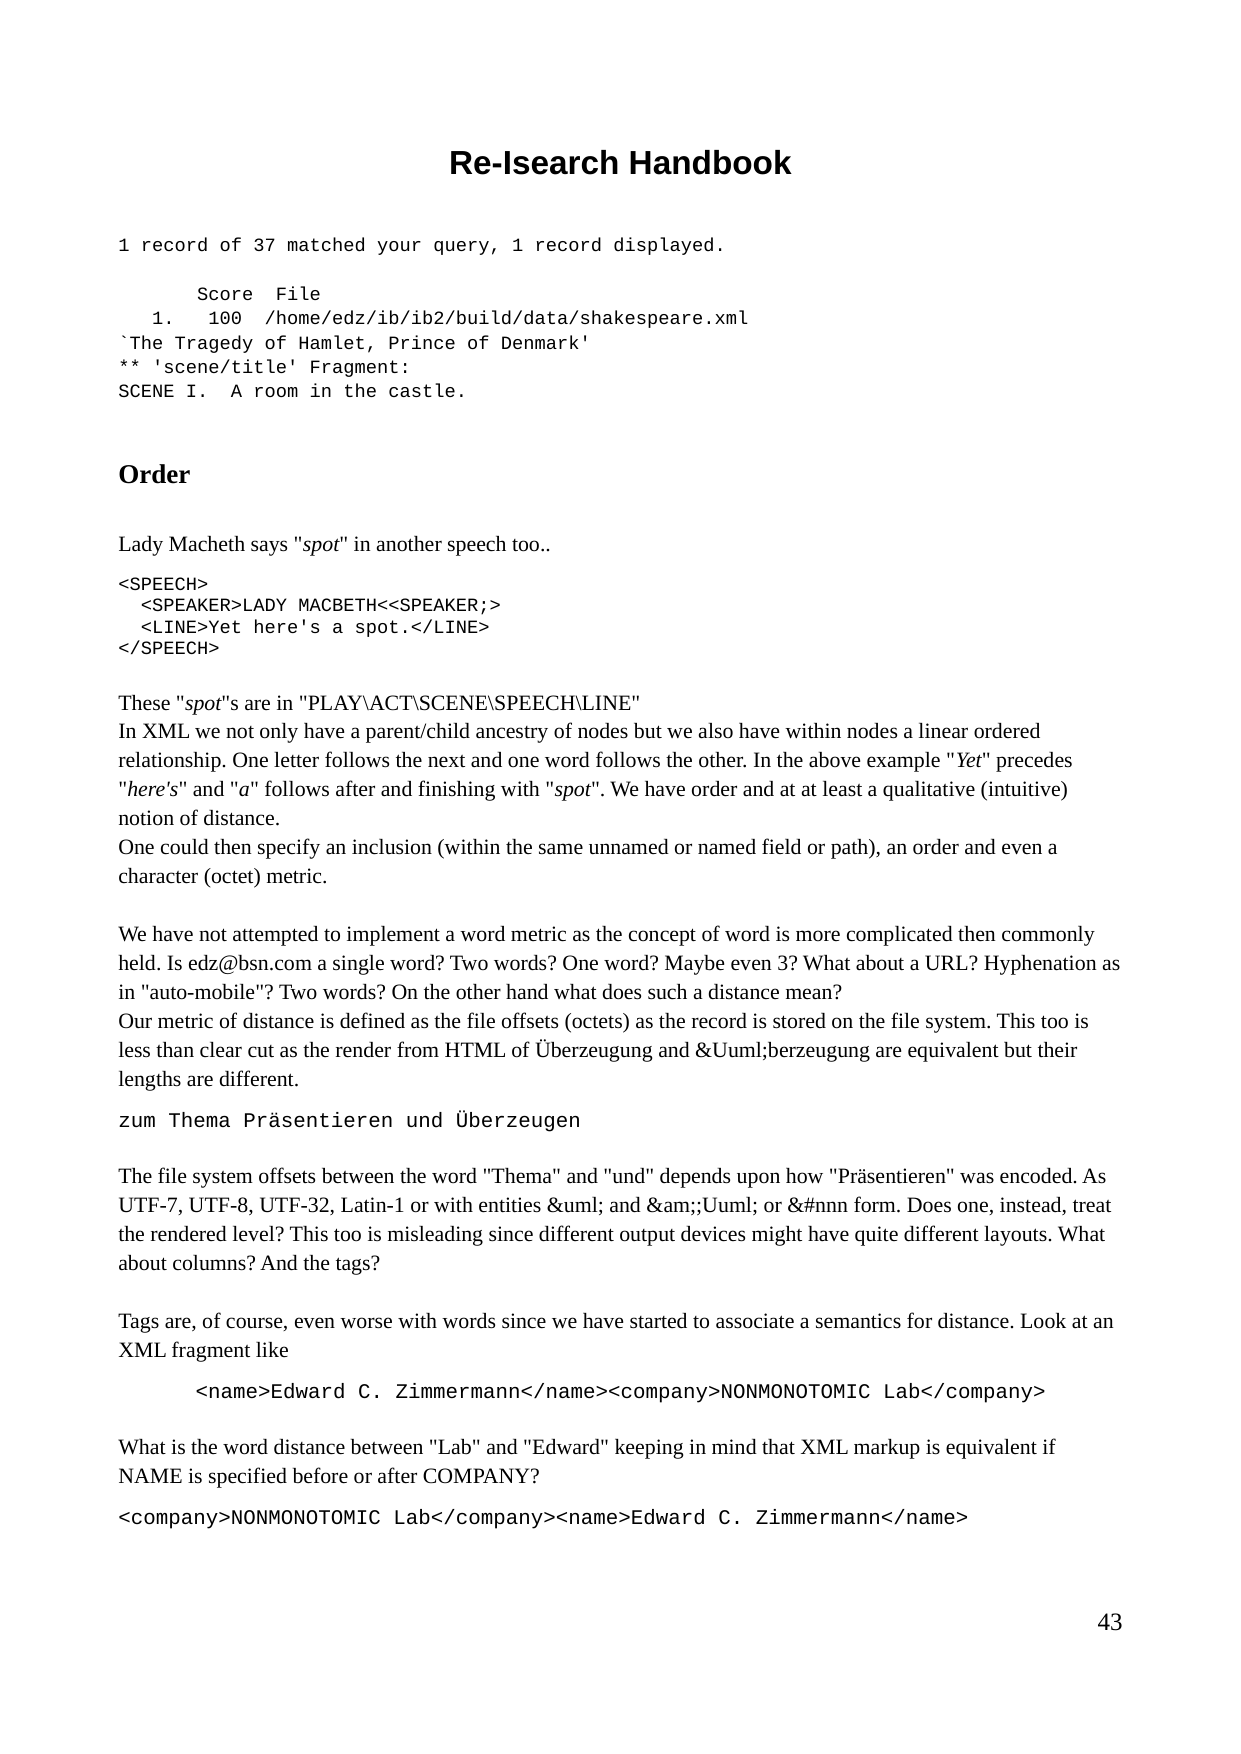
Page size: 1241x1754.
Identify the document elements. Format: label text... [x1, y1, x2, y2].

text <company>NONMONOTOMIC Lab</company><name>Edward C. Zimmermann</name> [118, 1507, 1122, 1530]
text Lady Macheth says "spot" in another speech too.. [118, 502, 1122, 556]
text We have not attempted to implement a word metric as the concept of word is more complicated then commonly held. Is edz@bsn.com a single word? Two words? One word? Maybe even 3? What about a URL? Hyphenation as in "auto-mobile"? Two words? On the other hand what does such a distance mean? [118, 921, 1122, 1004]
text In XML we not only have a parent/child ancestry of nodes but we also have within nodes a linear ordered relationship. One letter follows the next and one word follows the other. In the above example "Yet" precedes "here's" and "a" follows after and finishing with "spot". We have order and at at least a qualitative (intuitive) notion of distance. [118, 718, 1122, 831]
text ** 'scene/title' Fragment: [118, 358, 1122, 379]
text One could then specify an inclusion (within the same unnamed or named field or path), an order and even a character (octet) metric. [118, 834, 1122, 888]
text 1 record of 37 matched your query, 1 record displayed. [118, 236, 1122, 257]
text Score File [118, 285, 1122, 306]
text <SPEAKER>LADY MACBETH<<SPEAKER;> [118, 596, 1122, 617]
text </SPEECH> [118, 639, 1122, 660]
text Our metric of distance is defined as the file offsets (octets) as the record is stored on the file system. This too is less than clear cut as the render from HTML of Überzeugung and &Uuml;berzeugung are equivalent but their lengths are different. [118, 1008, 1122, 1091]
text <SPEECH> [118, 575, 1122, 596]
text `The Tragedy of Hamlet, Prince of Denmark' [118, 333, 1122, 355]
text <name>Edward C. Zimmermann</name><company>NONMONOTOMIC Lab</company> [118, 1381, 1122, 1404]
text The file system offsets between the word "Thema" and "und" depends upon how "Präsentieren" was encoded. As UTF-7, UTF-8, UTF-32, Latin-1 or with entities &uml; and &am;;Uuml; or &#nnn form. Does one, instead, treat the rendered level? This too is misleading since different output devices might have quite different layouts. What about columns? And the tags? [118, 1163, 1122, 1275]
subtitle Order [118, 458, 1122, 489]
text What is the word distance between "Lab" and "Edward" keeping in mind that XML markup is equivalent if NAME is specified before or after COMPANY? [118, 1434, 1122, 1488]
text zum Thema Präsentieren und Überzeugen [118, 1110, 1122, 1133]
text <LINE>Yet here's a spot.</LINE> [118, 617, 1122, 639]
text 1. 100 /home/edz/ib/ib2/build/data/shakespeare.xml [118, 309, 1122, 330]
text SCENE I. A room in the castle. [118, 382, 1122, 403]
text These "spot"s are in "PLAY\ACT\SCENE\SPEECH\LINE" [118, 689, 1122, 715]
text Tags are, of course, even worse with words since we have started to associate a semantics for distance. Look at an XML fragment like [118, 1308, 1122, 1362]
